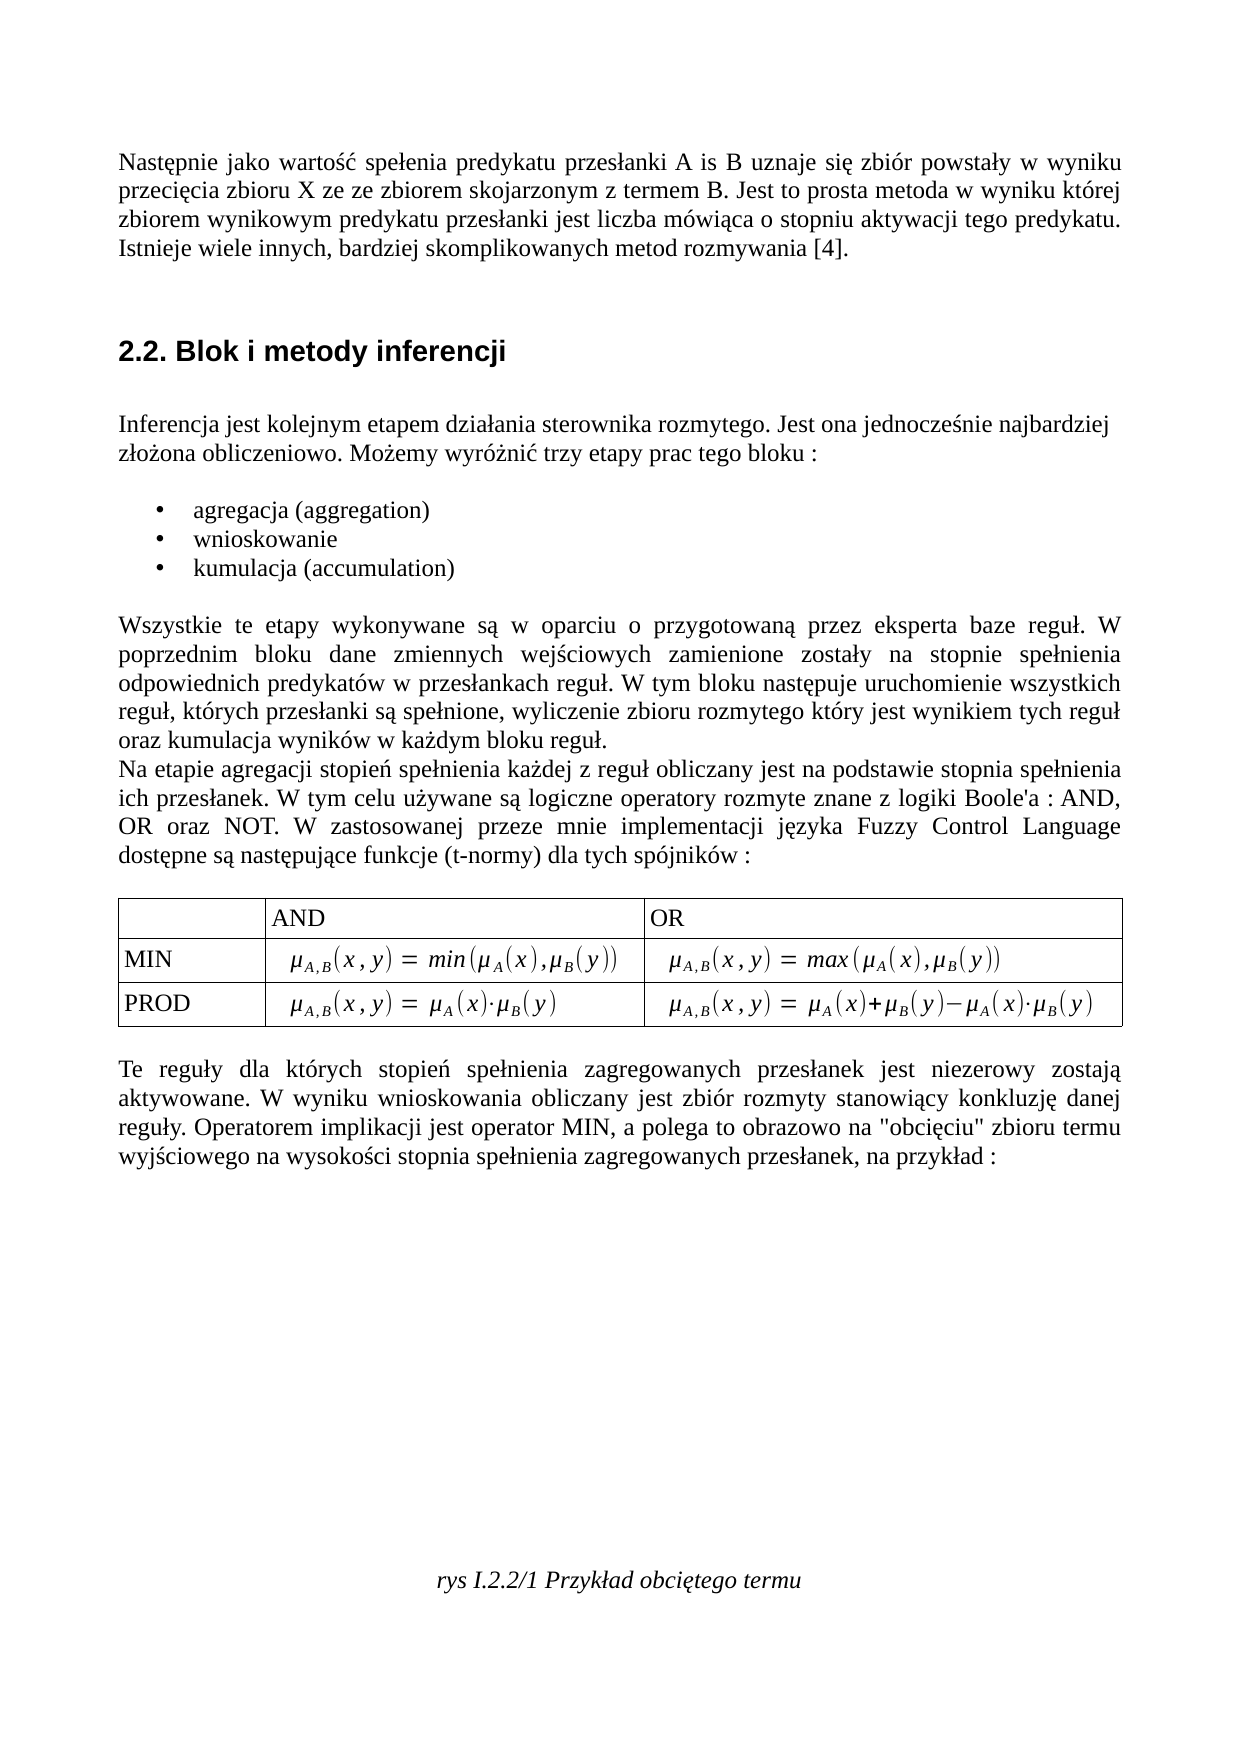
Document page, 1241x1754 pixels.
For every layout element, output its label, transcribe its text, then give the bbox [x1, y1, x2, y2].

table_cell [645, 983, 1122, 1026]
text Wszystkie te etapy wykonywane są w oparciu o przygotowaną przez eksperta baze reguł. W poprzednim bloku dane zmiennych wejściowych zamienione zostały na stopnie spełnienia odpowiednich predykatów w przesłankach reguł. W tym bloku następuje uruchomienie wszystkich reguł, których przesłanki są spełnione, wyliczenie zbioru rozmytego który jest wynikiem tych reguł oraz kumulacja wyników w każdym bloku reguł. [118, 610, 1122, 754]
text Inferencja jest kolejnym etapem działania sterownika rozmytego. Jest ona jednocześnie najbardziej złożona obliczeniowo. Możemy wyróżnić trzy etapy prac tego bloku : [118, 409, 1122, 466]
subtitle 2.2. Blok i metody inferencji [118, 334, 1122, 368]
text Następnie jako wartość spełenia predykatu przesłanki A is B uznaje się zbiór powstały w wyniku przecięcia zbioru X ze ze zbiorem skojarzonym z termem B. Jest to prosta metoda w wyniku której zbiorem wynikowym predykatu przesłanki jest liczba mówiąca o stopniu aktywacji tego predykatu. Istnieje wiele innych, bardziej skomplikowanych metod rozmywania [4]. [118, 147, 1122, 262]
table_cell PROD [119, 983, 265, 1026]
table_cell [645, 939, 1122, 982]
list agregacja (aggregation) [156, 495, 1122, 524]
table_header OR [645, 899, 1122, 938]
list wnioskowanie [156, 524, 1122, 553]
text Te reguły dla których stopień spełnienia zagregowanych przesłanek jest niezerowy zostają aktywowane. W wyniku wnioskowania obliczany jest zbiór rozmyty stanowiący konkluzję danej reguły. Operatorem implikacji jest operator MIN, a polega to obrazowo na "obcięciu" zbioru termu wyjściowego na wysokości stopnia spełnienia zagregowanych przesłanek, na przykład : [118, 1054, 1122, 1169]
text Na etapie agregacji stopień spełnienia każdej z reguł obliczany jest na podstawie stopnia spełnienia ich przesłanek. W tym celu używane są logiczne operatory rozmyte znane z logiki Boole'a : AND, OR oraz NOT. W zastosowanej przeze mnie implementacji języka Fuzzy Control Language dostępne są następujące funkcje (t-normy) dla tych spójników : [118, 754, 1122, 869]
table_cell [266, 939, 644, 982]
list kumulacja (accumulation) [156, 553, 1122, 581]
text rys I.2.2/1 Przykład obciętego termu [118, 1565, 1122, 1594]
table_header AND [266, 899, 644, 938]
table_cell MIN [119, 939, 265, 982]
table_header [119, 899, 265, 938]
table_cell [266, 983, 644, 1026]
